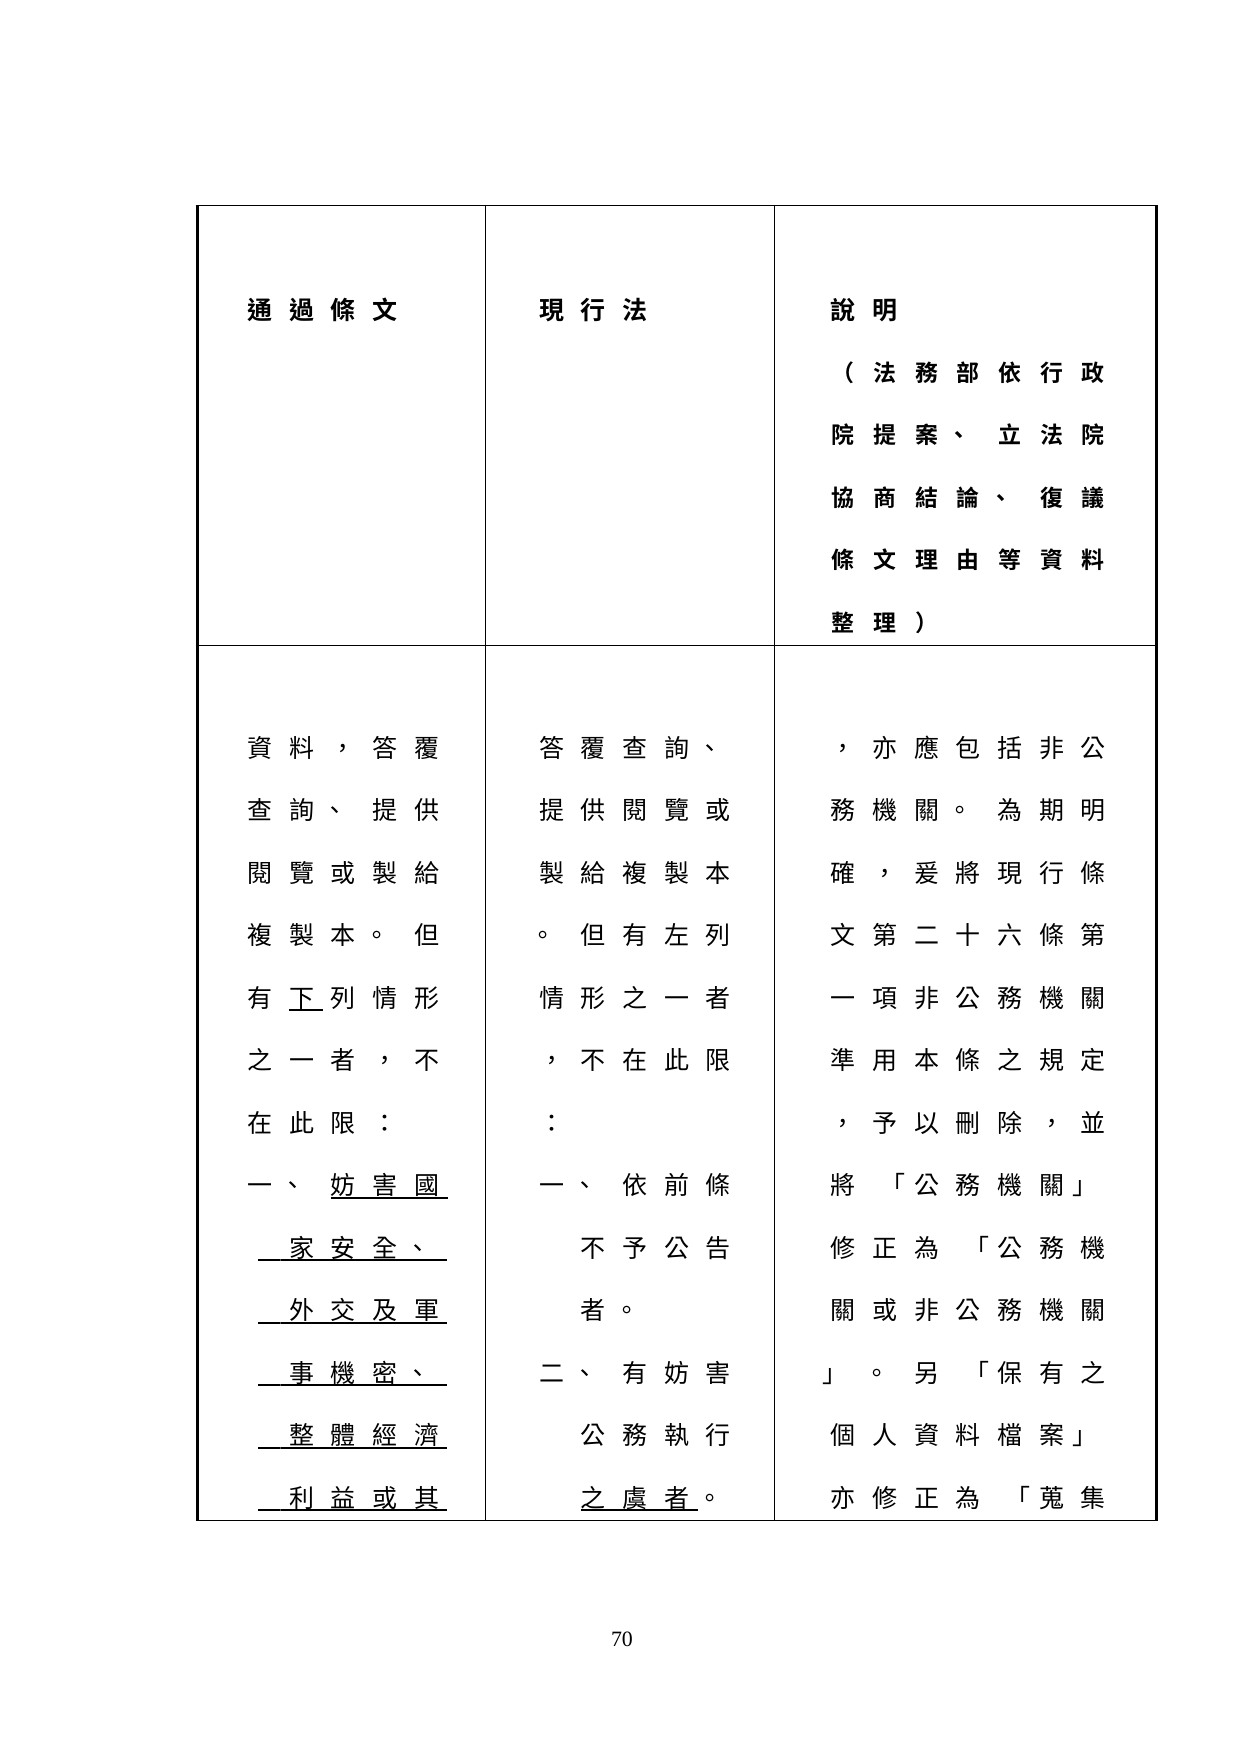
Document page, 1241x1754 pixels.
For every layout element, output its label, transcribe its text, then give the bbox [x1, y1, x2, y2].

table_cell 資料，答覆查詢、提供閱覽或製給複製本。但有下列情形之一者，不在此限： 一、妨害國家安全、外交及軍事機密、整體經濟利益或其 [199, 646, 485, 1520]
table_cell 答覆查詢、提供閱覽或製給複製本。但有左列情形之一者，不在此限： 一、依前條不予公告者。 二、有妨害公務執行之虞者。 [486, 646, 774, 1520]
table_header 通過條文 [199, 206, 485, 645]
table_cell ，亦應包括非公務機關。為期明確，爰將現行條文第二十六條第一項非公務機關準用本條之規定，予以刪除，並將「公務機關」修正為「公務機關或非公務機關」。另「保有之個人資料檔案」亦修正為「蒐集 [775, 646, 1155, 1520]
table_header 現行法 [486, 206, 774, 645]
table_header 說明 （法務部依行政院提案、立法院協商結論、復議條文理由等資料整理） [775, 206, 1155, 645]
